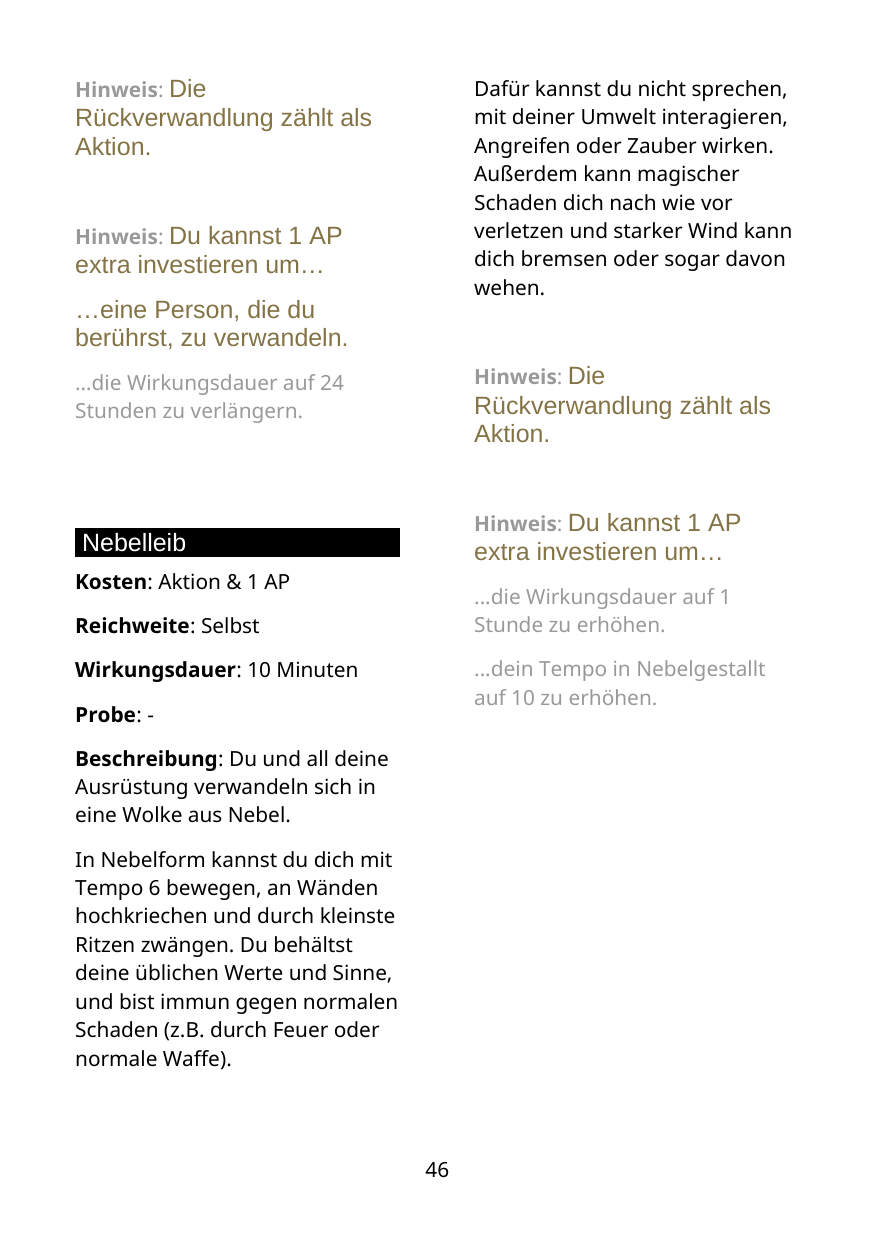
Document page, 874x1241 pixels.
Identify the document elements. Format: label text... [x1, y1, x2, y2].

text ...die Wirkungsdauer auf 1 Stunde zu erhöhen. [474, 582, 799, 639]
text Reichweite: Selbst [75, 612, 400, 640]
text Hinweis: Du kannst 1 AP extra investieren um… [474, 508, 799, 566]
text …eine Person, die du berührst, zu verwandeln. [75, 294, 400, 352]
subtitle Nebelleib [75, 528, 400, 557]
text Dafür kannst du nicht sprechen, mit deiner Umwelt interagieren, Angreifen oder Zauber wirken. Außerdem kann magischer Schaden dich nach wie vor verletzen und starker Wind kann dich bremsen oder sogar davon wehen. [474, 74, 799, 301]
text Beschreibung: Du und all deine Ausrüstung verwandeln sich in eine Wolke aus Nebel. [75, 744, 400, 829]
text Kosten: Aktion & 1 AP [75, 567, 400, 596]
text Hinweis: Die Rückverwandlung zählt als Aktion. [75, 74, 400, 161]
text ...dein Tempo in Nebelgestallt auf 10 zu erhöhen. [474, 654, 799, 711]
text Wirkungsdauer: 10 Minuten [75, 656, 400, 684]
text In Nebelform kannst du dich mit Tempo 6 bewegen, an Wänden hochkriechen und durch kleinste Ritzen zwängen. Du behältst deine üblichen Werte und Sinne, und bist immun gegen normalen Schaden (z.B. durch Feuer oder normale Waffe). [75, 845, 400, 1072]
text Hinweis: Die Rückverwandlung zählt als Aktion. [474, 361, 799, 448]
text …die Wirkungsdauer auf 24 Stunden zu verlängern. [75, 368, 400, 424]
text Probe: - [75, 700, 400, 728]
text Hinweis: Du kannst 1 AP extra investieren um… [75, 221, 400, 279]
